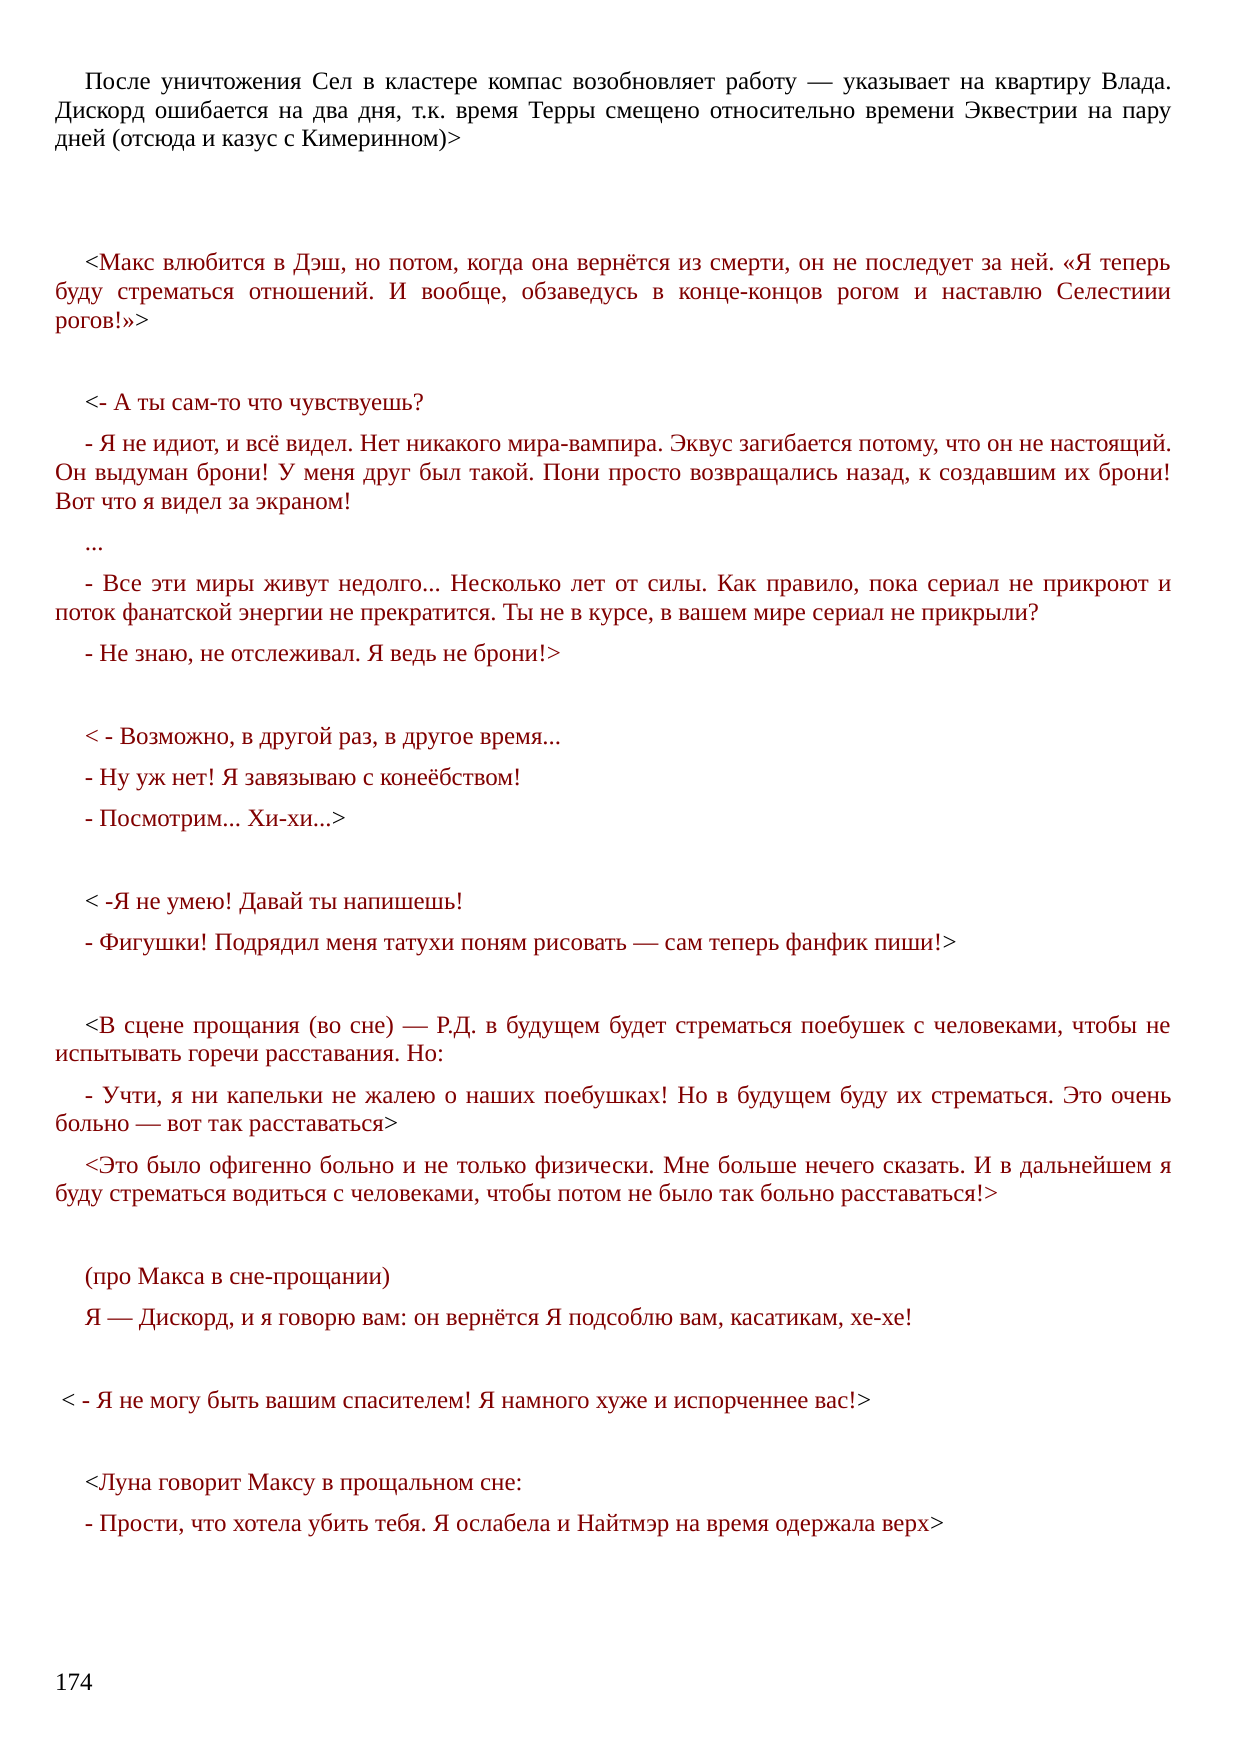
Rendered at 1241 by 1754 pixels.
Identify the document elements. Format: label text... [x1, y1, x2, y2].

text < - Возможно, в другой раз, в другое время... [55, 721, 1173, 750]
text - Не знаю, не отслеживал. Я ведь не брони!> [55, 638, 1173, 667]
text - Все эти миры живут недолго... Несколько лет от силы. Как правило, пока сериал не прикроют и поток фанатской энергии не прекратится. Ты не в курсе, в вашем мире сериал не прикрыли? [55, 568, 1173, 626]
text - Прости, что хотела убить тебя. Я ослабела и Найтмэр на время одержала верх> [55, 1508, 1173, 1537]
text <Макс влюбится в Дэш, но потом, когда она вернётся из смерти, он не последует за ней. «Я теперь буду стрематься отношений. И вообще, обзаведусь в конце-концов рогом и наставлю Селестиии рогов!»> [55, 247, 1173, 333]
text - Ну уж нет! Я завязываю с конеёбством! [55, 762, 1173, 791]
text ... [55, 527, 1173, 556]
text - Я не идиот, и всё видел. Нет никакого мира-вампира. Эквус загибается потому, что он не настоящий. Он выдуман брони! У меня друг был такой. Пони просто возвращались назад, к создавшим их брони! Вот что я видел за экраном! [55, 428, 1173, 515]
text <В сцене прощания (во сне) — Р.Д. в будущем будет стрематься поебушек с человеками, чтобы не испытывать горечи расставания. Но: [55, 1010, 1173, 1067]
text (про Макса в сне-прощании) [55, 1261, 1173, 1290]
text - Посмотрим... Хи-хи...> [55, 803, 1173, 832]
text < -Я не умею! Давай ты напишешь! [55, 886, 1173, 915]
text <Это было офигенно больно и не только физически. Мне больше нечего сказать. И в дальнейшем я буду стрематься водиться с человеками, чтобы потом не было так больно расставаться!> [55, 1150, 1173, 1207]
text < - Я не могу быть вашим спасителем! Я намного хуже и испорченнее вас!> [55, 1385, 1173, 1413]
text После уничтожения Сел в кластере компас возобновляет работу — указывает на квартиру Влада. Дискорд ошибается на два дня, т.к. время Терры смещено относительно времени Эквестрии на пару дней (отсюда и казус с Кимеринном)> [55, 66, 1173, 152]
text Я — Дискорд, и я говорю вам: он вернётся Я подсоблю вам, касатикам, хе-хе! [55, 1302, 1173, 1331]
text <Луна говорит Максу в прощальном сне: [55, 1467, 1173, 1496]
text - Фигушки! Подрядил меня татухи поням рисовать — сам теперь фанфик пиши!> [55, 927, 1173, 956]
text <- А ты сам-то что чувствуешь? [55, 387, 1173, 416]
text - Учти, я ни капельки не жалею о наших поебушках! Но в будущем буду их стрематься. Это очень больно — вот так расставаться> [55, 1080, 1173, 1137]
